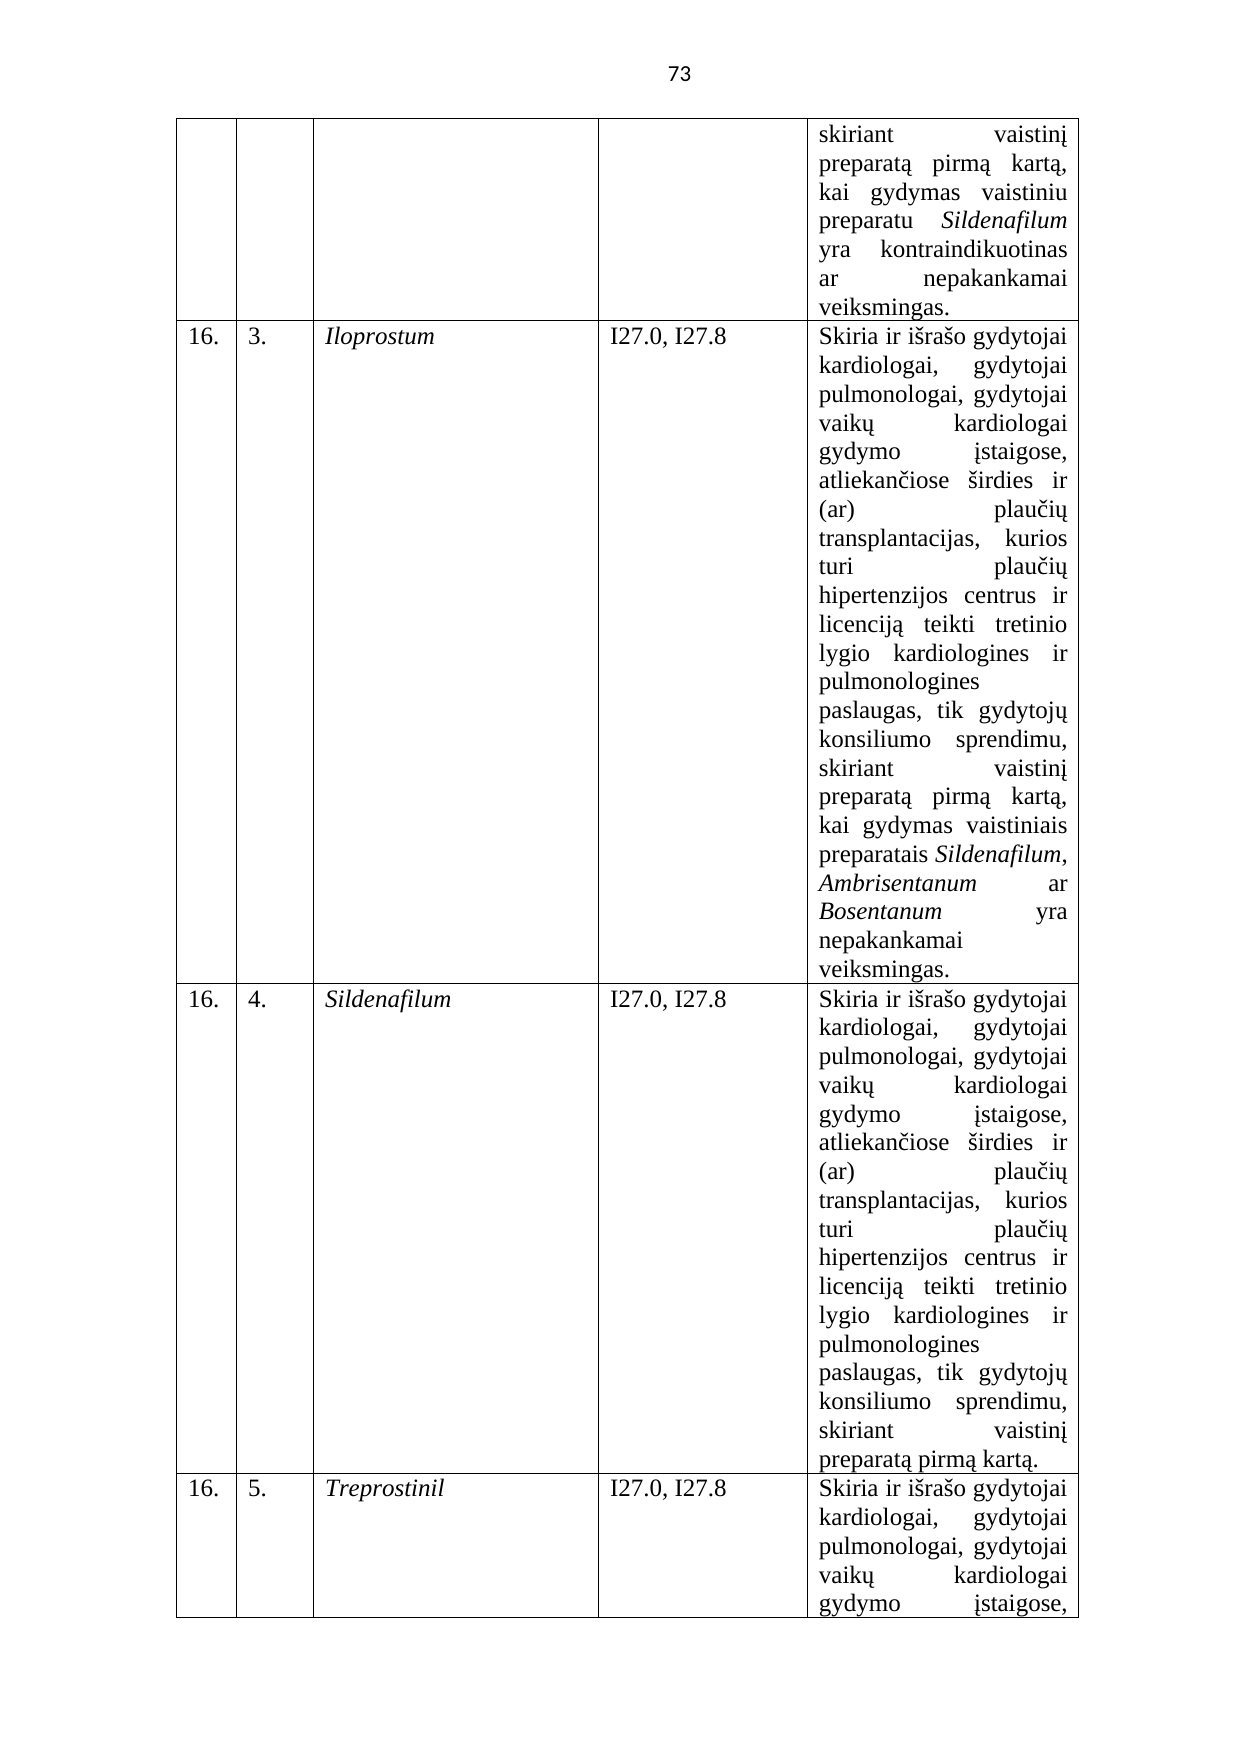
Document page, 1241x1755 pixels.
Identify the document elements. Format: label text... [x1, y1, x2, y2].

table_cell [1103, 320, 1109, 983]
table_cell skiriant vaistinį preparatą pirmą kartą, kai gydymas vaistiniu preparatu Sildenafilum yra kontraindikuotinas ar nepakankamai veiksmingas. [808, 119, 1078, 320]
table_cell [599, 119, 807, 320]
table_cell [237, 119, 313, 320]
table_cell [1109, 1473, 1123, 1617]
table_cell [1109, 320, 1123, 983]
table_cell [1088, 1473, 1093, 1617]
table_cell I27.0, I27.8 [599, 984, 807, 1472]
table_cell [1084, 320, 1088, 983]
table_cell I27.0, I27.8 [599, 321, 807, 983]
table_cell 3. [237, 321, 313, 983]
table_cell [1099, 1473, 1103, 1617]
table_cell [1093, 118, 1099, 320]
table_cell [1103, 983, 1109, 1472]
table_cell Sildenafilum [314, 984, 598, 1472]
table_cell [1099, 118, 1103, 320]
table_cell 16. [177, 1474, 236, 1617]
table_cell 4. [237, 984, 313, 1472]
table_cell Skiria ir išrašo gydytojai kardiologai, gydytojai pulmonologai, gydytojai vaikų kardiologai gydymo įstaigose, atliekančiose širdies ir (ar) plaučių transplantacijas, kurios turi plaučių hipertenzijos centrus ir licenciją teikti tretinio lygio kardiologines ir pulmonologines paslaugas, tik gydytojų konsiliumo sprendimu, skiriant vaistinį preparatą pirmą kartą, kai gydymas vaistiniais preparatais Sildenafilum, Ambrisentanum ar Bosentanum yra nepakankamai veiksmingas. [808, 321, 1078, 983]
table_cell [1079, 118, 1083, 320]
table_cell [1088, 118, 1093, 320]
table_cell [1079, 320, 1083, 983]
table_cell [1079, 983, 1083, 1472]
table_cell [1079, 1473, 1083, 1617]
table_cell [1109, 983, 1123, 1472]
table_cell [1093, 320, 1099, 983]
table_cell [1088, 983, 1093, 1472]
table_cell Skiria ir išrašo gydytojai kardiologai, gydytojai pulmonologai, gydytojai vaikų kardiologai gydymo įstaigose, [808, 1474, 1078, 1617]
table_cell 5. [237, 1474, 313, 1617]
table_cell [314, 119, 598, 320]
table_cell [1103, 118, 1109, 320]
table_cell [1088, 320, 1093, 983]
table_cell [1099, 320, 1103, 983]
table_cell [1084, 1473, 1088, 1617]
table_cell [1099, 983, 1103, 1472]
table_cell Iloprostum [314, 321, 598, 983]
table_cell I27.0, I27.8 [599, 1474, 807, 1617]
table_cell [177, 119, 236, 320]
table_cell Treprostinil [314, 1474, 598, 1617]
table_cell [1093, 983, 1099, 1472]
table_cell [1084, 983, 1088, 1472]
table_cell [1103, 1473, 1109, 1617]
table_cell [1093, 1473, 1099, 1617]
table_cell 16. [177, 984, 236, 1472]
table_cell 16. [177, 321, 236, 983]
table_cell [1109, 118, 1123, 320]
table_cell [1084, 118, 1088, 320]
table_cell Skiria ir išrašo gydytojai kardiologai, gydytojai pulmonologai, gydytojai vaikų kardiologai gydymo įstaigose, atliekančiose širdies ir (ar) plaučių transplantacijas, kurios turi plaučių hipertenzijos centrus ir licenciją teikti tretinio lygio kardiologines ir pulmonologines paslaugas, tik gydytojų konsiliumo sprendimu, skiriant vaistinį preparatą pirmą kartą. [808, 984, 1078, 1472]
